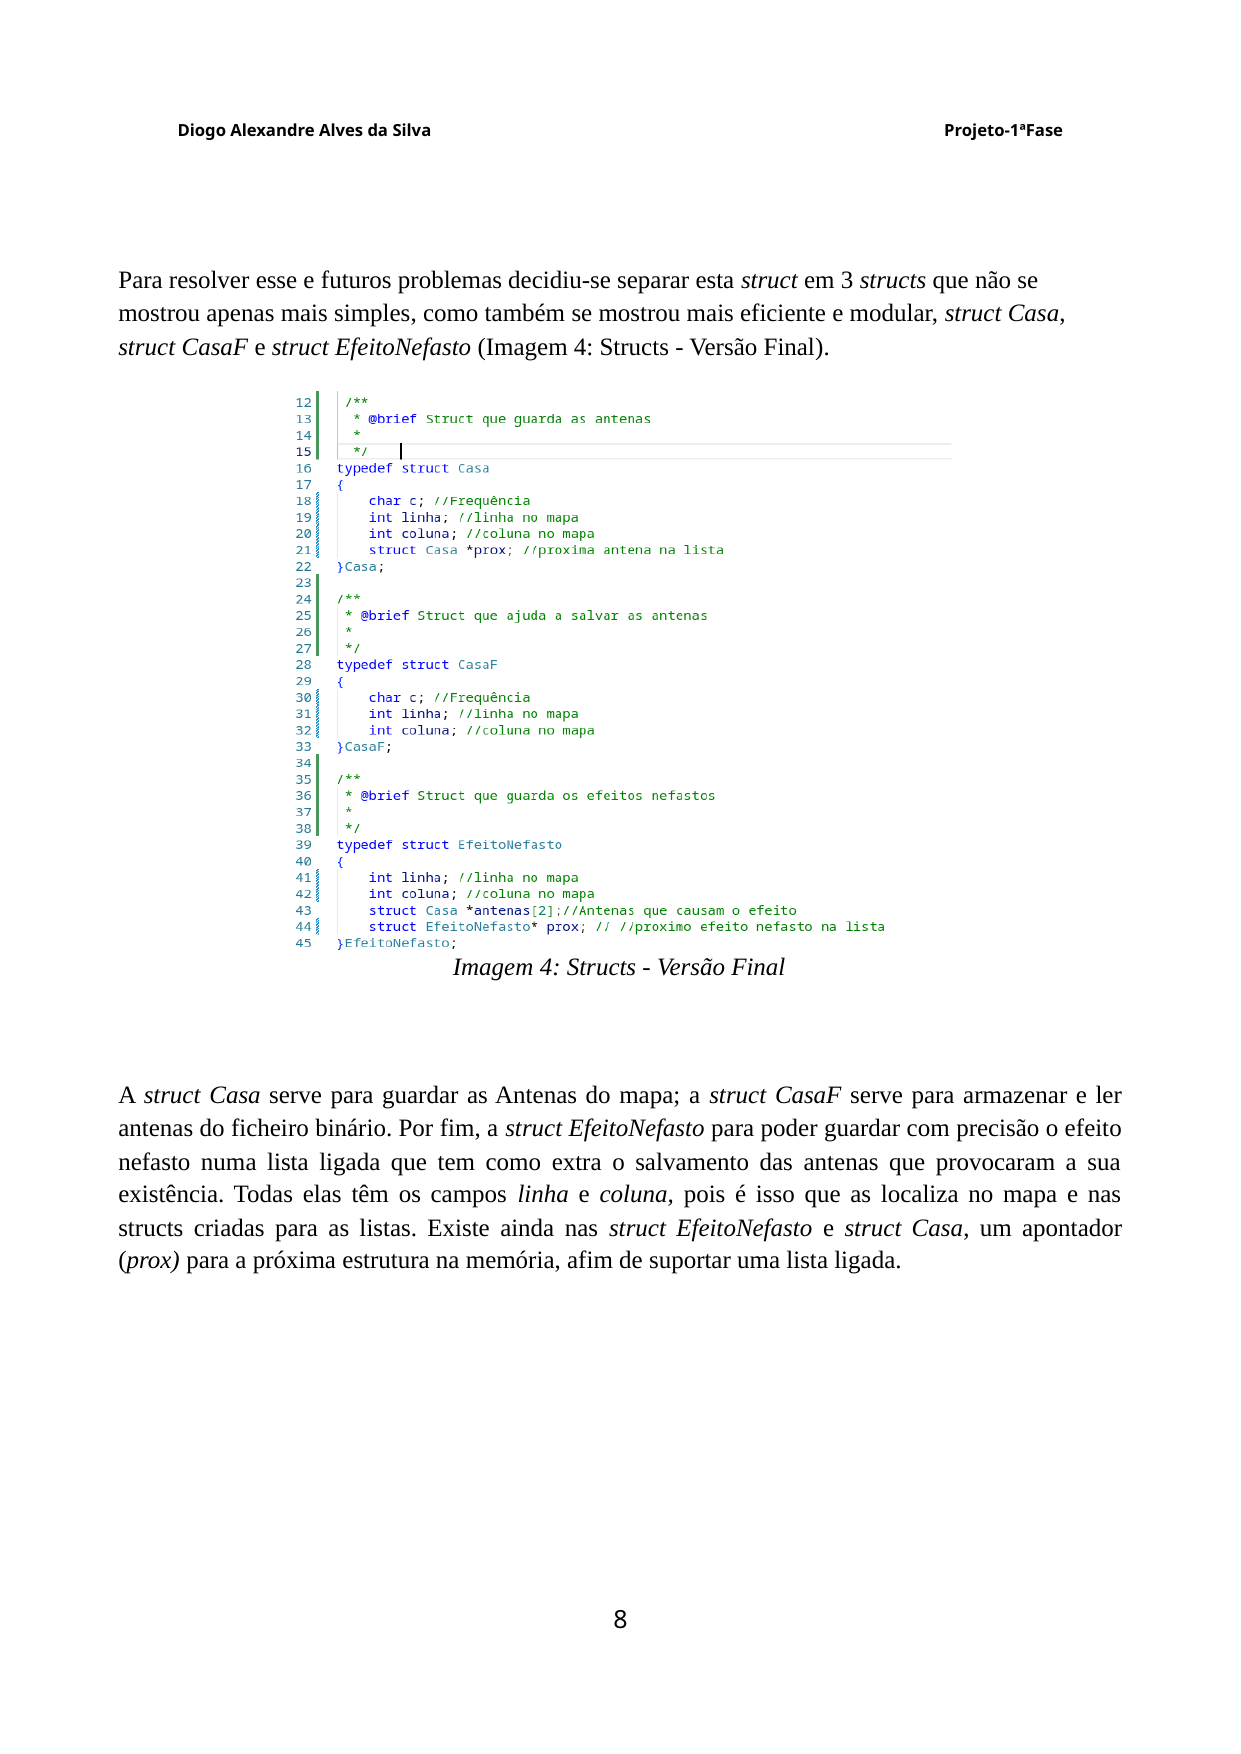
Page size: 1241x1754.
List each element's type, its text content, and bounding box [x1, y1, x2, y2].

text Para resolver esse e futuros problemas decidiu-se separar esta struct em 3 structs que não se mostrou apenas mais simples, como também se mostrou mais eficiente e modular, struct Casa, struct CasaF e struct EfeitoNefasto (Imagem 4: Structs - Versão Final). [118, 266, 1122, 360]
text A struct Casa serve para guardar as Antenas do mapa; a struct CasaF serve para armazenar e ler antenas do ficheiro binário. Por fim, a struct EfeitoNefasto para poder guardar com precisão o efeito nefasto numa lista ligada que tem como extra o salvamento das antenas que provocaram a sua existência. Todas elas têm os campos linha e coluna, pois é isso que as localiza no mapa e nas structs criadas para as listas. Existe ainda nas struct EfeitoNefasto e struct Casa, um apontador (prox) para a próxima estrutura na memória, afim de suportar uma lista ligada. [118, 1081, 1122, 1274]
picture [288, 391, 952, 953]
text Imagem 4: Structs - Versão Final [289, 953, 951, 981]
